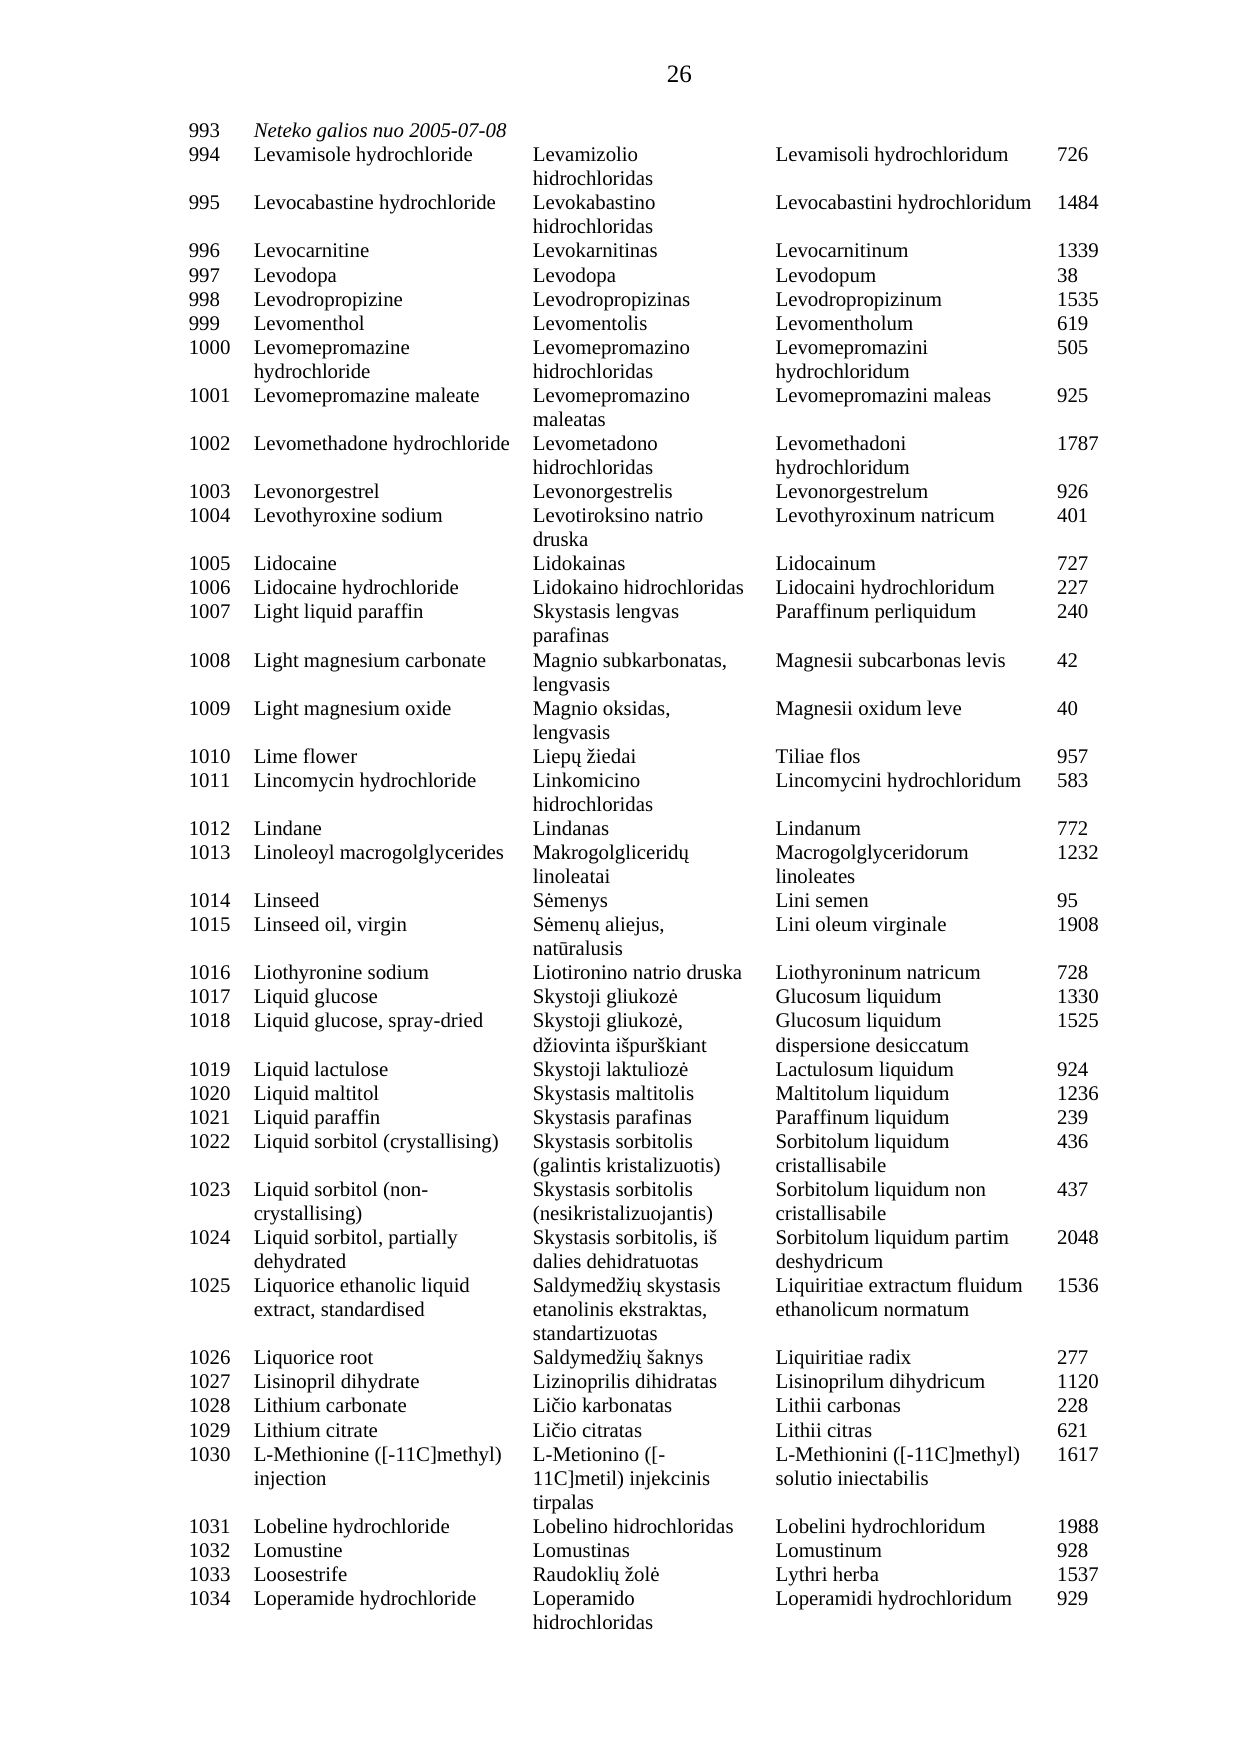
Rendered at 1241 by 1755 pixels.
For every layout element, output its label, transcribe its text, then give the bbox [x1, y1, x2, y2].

table_cell Levomethadone hydrochloride [242, 431, 521, 479]
table_cell 1339 [1046, 239, 1181, 262]
table_cell Light liquid paraffin [242, 599, 521, 647]
table_cell Skystoji laktuliozė [521, 1057, 764, 1081]
table_cell Lidocainum [764, 551, 1046, 575]
table_cell Levodopum [764, 263, 1046, 287]
table_cell Loosestrife [242, 1562, 521, 1586]
table_cell 1024 [177, 1225, 242, 1273]
table_cell Lindanas [521, 816, 764, 840]
table_cell Lactulosum liquidum [764, 1057, 1046, 1081]
table_cell Levothyroxinum natricum [764, 503, 1046, 551]
table_cell 1006 [177, 575, 242, 599]
table_cell 277 [1046, 1345, 1181, 1369]
table_cell 95 [1046, 888, 1181, 912]
table_cell 1232 [1046, 840, 1181, 888]
table_cell Levotiroksino natrio druska [521, 503, 764, 551]
table_cell Levodropropizine [242, 287, 521, 311]
table_cell 928 [1046, 1538, 1181, 1562]
table_cell Levonorgestrelis [521, 479, 764, 503]
table_cell Skystasis sorbitolis, iš dalies dehidratuotas [521, 1225, 764, 1273]
table_cell 1787 [1046, 431, 1181, 479]
table_cell Liothyroninum natricum [764, 960, 1046, 984]
table_cell Lidocaine [242, 551, 521, 575]
table_cell Skystasis parafinas [521, 1105, 764, 1129]
table_cell Linseed oil, virgin [242, 912, 521, 960]
table_cell 1019 [177, 1057, 242, 1081]
table_cell Glucosum liquidum [764, 984, 1046, 1008]
table_cell Sėmenys [521, 888, 764, 912]
table_cell Lini semen [764, 888, 1046, 912]
table_cell Lincomycin hydrochloride [242, 768, 521, 816]
table_cell Liquorice ethanolic liquid extract, standardised [242, 1273, 521, 1345]
table_cell Levodropropizinum [764, 287, 1046, 311]
table_cell Liquid sorbitol (non-crystallising) [242, 1177, 521, 1225]
table_cell Linoleoyl macrogolglycerides [242, 840, 521, 888]
table_cell Levomentholum [764, 311, 1046, 335]
table_cell 957 [1046, 744, 1181, 768]
table_cell 997 [177, 263, 242, 287]
table_cell Levocarnitinum [764, 239, 1046, 262]
table_cell Linseed [242, 888, 521, 912]
table_cell Magnesii oxidum leve [764, 696, 1046, 744]
table_cell 401 [1046, 503, 1181, 551]
table_cell Levokarnitinas [521, 239, 764, 262]
table_cell Levodropropizinas [521, 287, 764, 311]
table_cell Neteko galios nuo 2005-07-08 [242, 118, 521, 142]
table_cell Levonorgestrelum [764, 479, 1046, 503]
table_cell 1013 [177, 840, 242, 888]
table_cell 239 [1046, 1105, 1181, 1129]
table_cell Lidocaini hydrochloridum [764, 575, 1046, 599]
table_cell Lithii carbonas [764, 1394, 1046, 1417]
table_cell 772 [1046, 816, 1181, 840]
table_cell 1484 [1046, 190, 1181, 238]
table_cell Levamisoli hydrochloridum [764, 142, 1046, 190]
table_cell Levomenthol [242, 311, 521, 335]
table_cell Liepų žiedai [521, 744, 764, 768]
table_cell Levomethadoni hydrochloridum [764, 431, 1046, 479]
table_cell 1988 [1046, 1514, 1181, 1538]
table_cell 1018 [177, 1009, 242, 1057]
table_cell 1536 [1046, 1273, 1181, 1345]
table_cell Lithium carbonate [242, 1394, 521, 1417]
table_cell Levocabastini hydrochloridum [764, 190, 1046, 238]
table_cell Glucosum liquidum dispersione desiccatum [764, 1009, 1046, 1057]
table_cell 1010 [177, 744, 242, 768]
table_cell 1001 [177, 383, 242, 431]
table_cell Levomepromazini maleas [764, 383, 1046, 431]
table_cell Lindane [242, 816, 521, 840]
table_cell Saldymedžių skystasis etanolinis ekstraktas, standartizuotas [521, 1273, 764, 1345]
table_cell 228 [1046, 1394, 1181, 1417]
table_cell Lithium citrate [242, 1418, 521, 1442]
table_cell 227 [1046, 575, 1181, 599]
table_cell Lidocaine hydrochloride [242, 575, 521, 599]
table_cell Skystasis sorbitolis (nesikristalizuojantis) [521, 1177, 764, 1225]
table_cell 1005 [177, 551, 242, 575]
table_cell Levodopa [242, 263, 521, 287]
table_cell 999 [177, 311, 242, 335]
table_cell 929 [1046, 1586, 1181, 1634]
table_cell Lincomycini hydrochloridum [764, 768, 1046, 816]
table_cell Liquid glucose, spray-dried [242, 1009, 521, 1057]
table_cell Liquiritiae radix [764, 1345, 1046, 1369]
table_cell 1007 [177, 599, 242, 647]
table_cell 1012 [177, 816, 242, 840]
table_cell 1908 [1046, 912, 1181, 960]
table_cell Loperamidi hydrochloridum [764, 1586, 1046, 1634]
table_cell 1022 [177, 1129, 242, 1177]
table_cell 40 [1046, 696, 1181, 744]
table_cell Levomepromazine hydrochloride [242, 335, 521, 383]
table_cell Magnesii subcarbonas levis [764, 648, 1046, 696]
table_cell Sorbitolum liquidum partim deshydricum [764, 1225, 1046, 1273]
table_cell Lobelini hydrochloridum [764, 1514, 1046, 1538]
table_cell Levocabastine hydrochloride [242, 190, 521, 238]
table_cell 728 [1046, 960, 1181, 984]
table_cell 505 [1046, 335, 1181, 383]
table_cell Lini oleum virginale [764, 912, 1046, 960]
table_cell 240 [1046, 599, 1181, 647]
table_cell Light magnesium carbonate [242, 648, 521, 696]
table_cell Light magnesium oxide [242, 696, 521, 744]
table_cell Lobeline hydrochloride [242, 1514, 521, 1538]
table_cell 1525 [1046, 1009, 1181, 1057]
table_cell L-Metionino ([-11C]metil) injekcinis tirpalas [521, 1442, 764, 1514]
table_cell Liquid maltitol [242, 1081, 521, 1105]
table_cell Levometadono hidrochloridas [521, 431, 764, 479]
table_cell 1016 [177, 960, 242, 984]
table_cell Paraffinum perliquidum [764, 599, 1046, 647]
table_cell 1535 [1046, 287, 1181, 311]
table_cell Liquid paraffin [242, 1105, 521, 1129]
table_cell Lisinoprilum dihydricum [764, 1369, 1046, 1393]
table_cell 924 [1046, 1057, 1181, 1081]
table_cell 1000 [177, 335, 242, 383]
table_cell Skystasis maltitolis [521, 1081, 764, 1105]
table_cell [764, 118, 1046, 142]
table_cell 1003 [177, 479, 242, 503]
table_cell 1021 [177, 1105, 242, 1129]
table_cell 619 [1046, 311, 1181, 335]
table_cell Liotironino natrio druska [521, 960, 764, 984]
table_cell Levonorgestrel [242, 479, 521, 503]
table_cell 1034 [177, 1586, 242, 1634]
table_cell Levomepromazini hydrochloridum [764, 335, 1046, 383]
table_cell 994 [177, 142, 242, 190]
table_cell 1236 [1046, 1081, 1181, 1105]
table_cell Skystoji gliukozė [521, 984, 764, 1008]
table_cell 996 [177, 239, 242, 262]
table_cell 437 [1046, 1177, 1181, 1225]
table_cell 38 [1046, 263, 1181, 287]
table_cell 998 [177, 287, 242, 311]
table_cell 42 [1046, 648, 1181, 696]
table_cell Lindanum [764, 816, 1046, 840]
table_cell L-Methionini ([-11C]methyl) solutio iniectabilis [764, 1442, 1046, 1514]
table_cell Liquorice root [242, 1345, 521, 1369]
table_cell Macrogolglyceridorum linoleates [764, 840, 1046, 888]
table_cell Levocarnitine [242, 239, 521, 262]
table_cell 1027 [177, 1369, 242, 1393]
table_cell L-Methionine ([-11C]methyl) injection [242, 1442, 521, 1514]
table_cell Lidokaino hidrochloridas [521, 575, 764, 599]
table_cell 1004 [177, 503, 242, 551]
table_cell Sorbitolum liquidum non cristallisabile [764, 1177, 1046, 1225]
table_cell 993 [177, 118, 242, 142]
table_cell 995 [177, 190, 242, 238]
table_cell Lithii citras [764, 1418, 1046, 1442]
table_cell Loperamido hidrochloridas [521, 1586, 764, 1634]
table_cell 925 [1046, 383, 1181, 431]
table_cell Skystoji gliukozė, džiovinta išpurškiant [521, 1009, 764, 1057]
table_cell [521, 118, 764, 142]
table_cell 1017 [177, 984, 242, 1008]
table_cell Liquid sorbitol, partially dehydrated [242, 1225, 521, 1273]
table_cell 2048 [1046, 1225, 1181, 1273]
table_cell Magnio oksidas, lengvasis [521, 696, 764, 744]
table_cell 1015 [177, 912, 242, 960]
table_cell 1025 [177, 1273, 242, 1345]
table_cell 1537 [1046, 1562, 1181, 1586]
table_cell Ličio karbonatas [521, 1394, 764, 1417]
table_cell Levamisole hydrochloride [242, 142, 521, 190]
table_cell 583 [1046, 768, 1181, 816]
table_cell Levamizolio hidrochloridas [521, 142, 764, 190]
table_cell Lythri herba [764, 1562, 1046, 1586]
table_cell Sėmenų aliejus, natūralusis [521, 912, 764, 960]
table_cell Lisinopril dihydrate [242, 1369, 521, 1393]
table_cell Lime flower [242, 744, 521, 768]
table_cell 726 [1046, 142, 1181, 190]
table_cell Lizinoprilis dihidratas [521, 1369, 764, 1393]
table_cell Skystasis sorbitolis (galintis kristalizuotis) [521, 1129, 764, 1177]
table_cell Levomentolis [521, 311, 764, 335]
table_cell 1617 [1046, 1442, 1181, 1514]
table_cell 1033 [177, 1562, 242, 1586]
table_cell 1026 [177, 1345, 242, 1369]
table_cell Levomepromazino hidrochloridas [521, 335, 764, 383]
table_cell Raudoklių žolė [521, 1562, 764, 1586]
table_cell Lomustinas [521, 1538, 764, 1562]
table_cell Tiliae flos [764, 744, 1046, 768]
table_cell 1020 [177, 1081, 242, 1105]
table_cell Maltitolum liquidum [764, 1081, 1046, 1105]
table_cell 1028 [177, 1394, 242, 1417]
table_cell Liquid glucose [242, 984, 521, 1008]
table_cell 1023 [177, 1177, 242, 1225]
table_cell 1120 [1046, 1369, 1181, 1393]
table_cell 1030 [177, 1442, 242, 1514]
table_cell Saldymedžių šaknys [521, 1345, 764, 1369]
table_cell Makrogolgliceridų linoleatai [521, 840, 764, 888]
table_cell Levodopa [521, 263, 764, 287]
table_cell [1046, 118, 1181, 142]
table_cell 1031 [177, 1514, 242, 1538]
table_cell Sorbitolum liquidum cristallisabile [764, 1129, 1046, 1177]
table_cell Liquid lactulose [242, 1057, 521, 1081]
table_cell Levothyroxine sodium [242, 503, 521, 551]
table_cell 1002 [177, 431, 242, 479]
table_cell 1014 [177, 888, 242, 912]
table_cell Liquid sorbitol (crystallising) [242, 1129, 521, 1177]
table_cell Lomustinum [764, 1538, 1046, 1562]
table_cell 1032 [177, 1538, 242, 1562]
table_cell 926 [1046, 479, 1181, 503]
table_cell Liquiritiae extractum fluidum ethanolicum normatum [764, 1273, 1046, 1345]
table_cell Levokabastino hidrochloridas [521, 190, 764, 238]
table_cell 621 [1046, 1418, 1181, 1442]
table_cell Skystasis lengvas parafinas [521, 599, 764, 647]
table_cell Paraffinum liquidum [764, 1105, 1046, 1129]
table_cell 1330 [1046, 984, 1181, 1008]
table_cell Levomepromazino maleatas [521, 383, 764, 431]
table_cell Lomustine [242, 1538, 521, 1562]
table_cell 1011 [177, 768, 242, 816]
table_cell Ličio citratas [521, 1418, 764, 1442]
table_cell Magnio subkarbonatas, lengvasis [521, 648, 764, 696]
table_cell Lobelino hidrochloridas [521, 1514, 764, 1538]
table_cell 436 [1046, 1129, 1181, 1177]
table_cell Levomepromazine maleate [242, 383, 521, 431]
table_cell 1029 [177, 1418, 242, 1442]
table_cell 1008 [177, 648, 242, 696]
table_cell 1009 [177, 696, 242, 744]
table_cell Linkomicino hidrochloridas [521, 768, 764, 816]
table_cell 727 [1046, 551, 1181, 575]
table_cell Loperamide hydrochloride [242, 1586, 521, 1634]
table_cell Liothyronine sodium [242, 960, 521, 984]
table_cell Lidokainas [521, 551, 764, 575]
